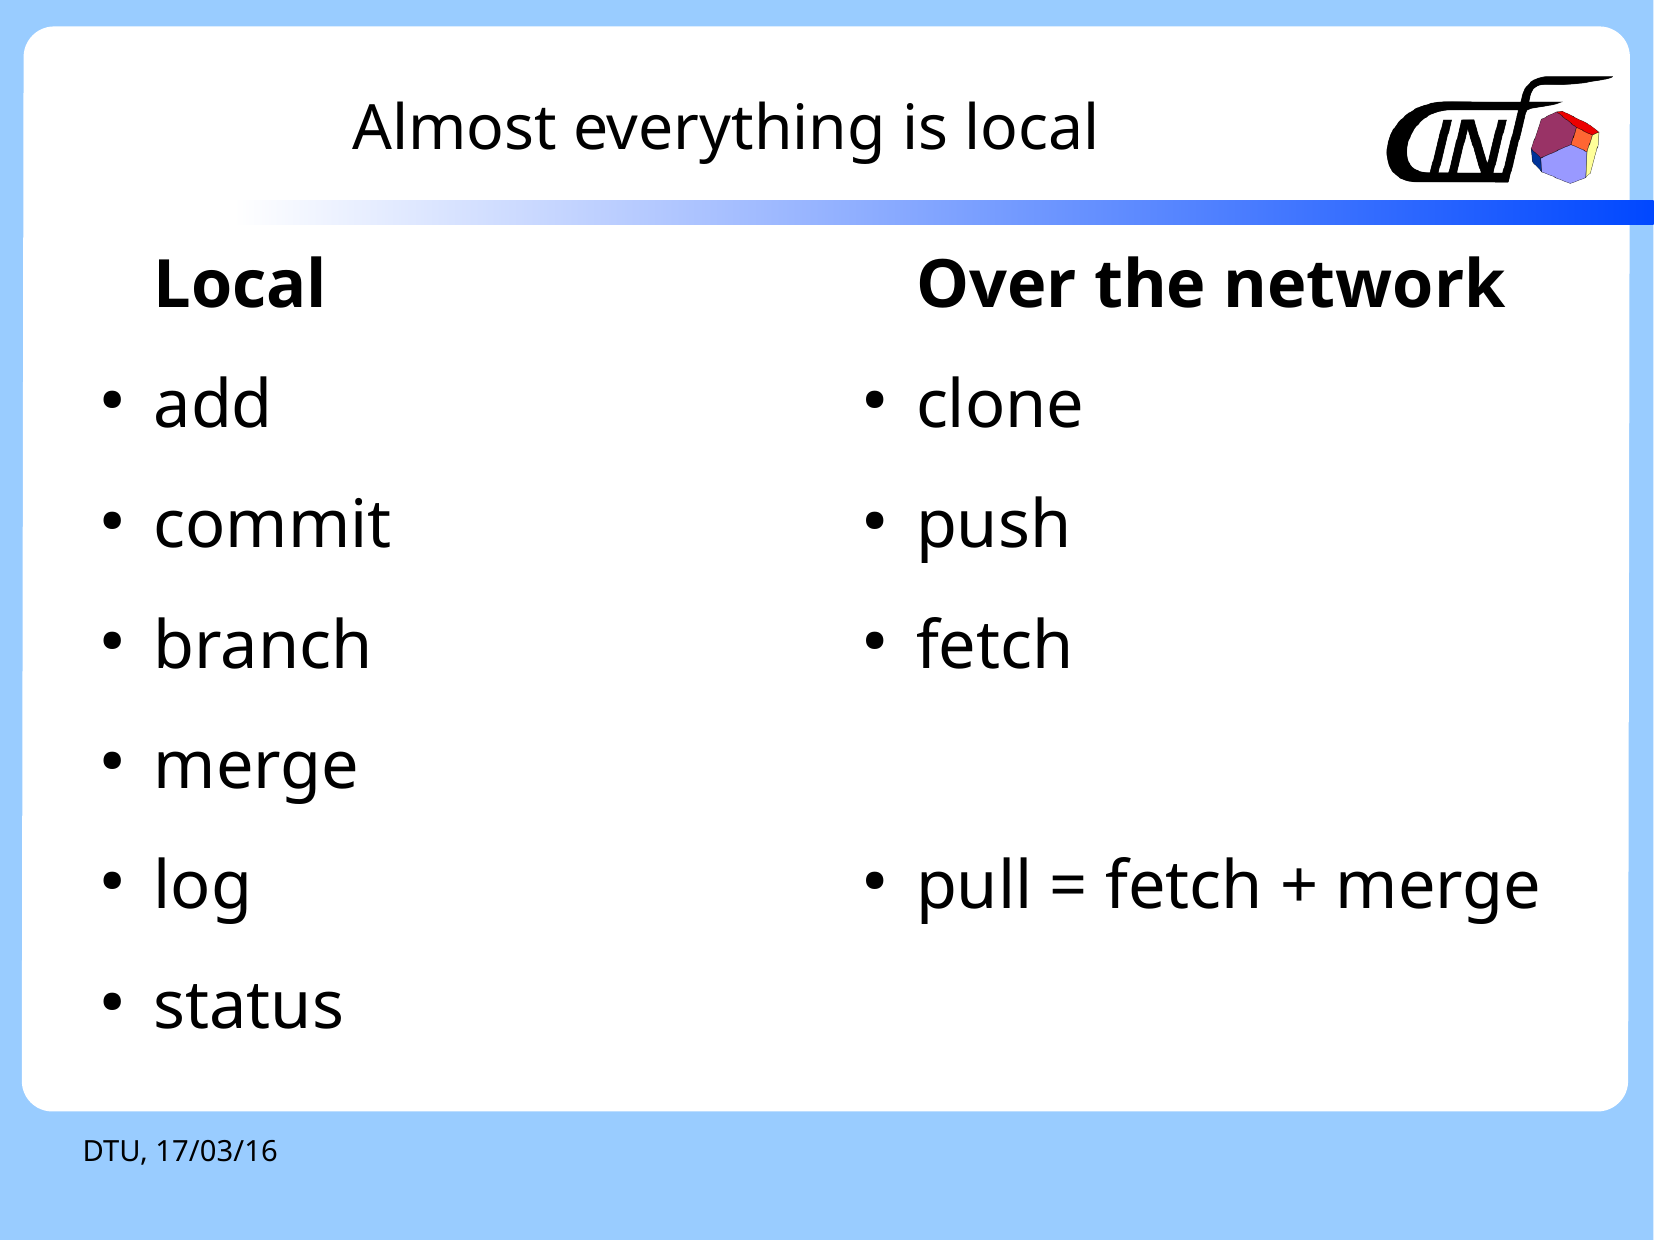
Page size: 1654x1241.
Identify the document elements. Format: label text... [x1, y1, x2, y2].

list Over the network clone push fetch pull = fetch + merge [845, 236, 1572, 1055]
picture [1386, 76, 1613, 184]
title Almost everything is local [82, 49, 1371, 201]
list Local add commit branch merge log status [82, 236, 809, 1055]
